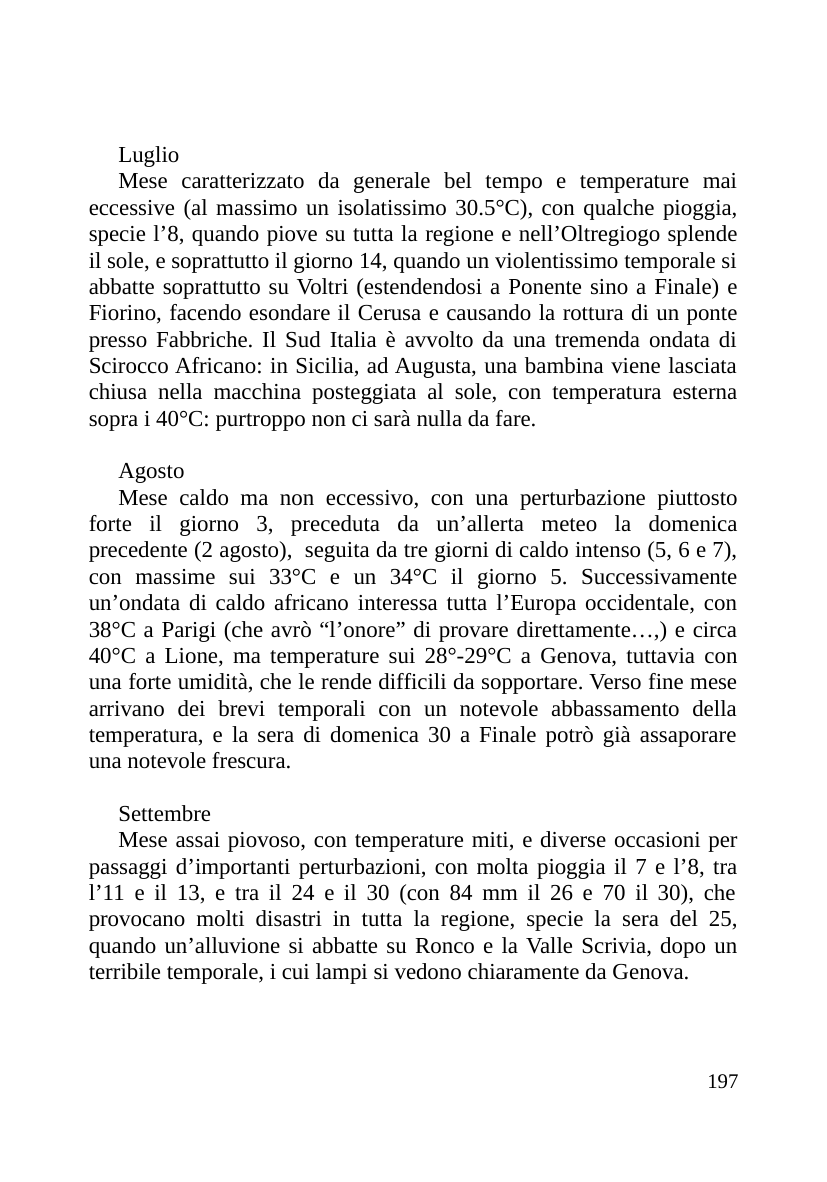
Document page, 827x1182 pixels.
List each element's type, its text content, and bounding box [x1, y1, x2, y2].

text Luglio [88, 141, 738, 168]
text Agosto [88, 457, 738, 484]
text Settembre [88, 800, 738, 826]
text Mese caldo ma non eccessivo, con una perturbazione piuttosto forte il giorno 3, preceduta da un’allerta meteo la domenica precedente (2 agosto), seguita da tre giorni di caldo intenso (5, 6 e 7), con massime sui 33°C e un 34°C il giorno 5. Successivamente un’ondata di caldo africano interessa tutta l’Europa occidentale, con 38°C a Parigi (che avrò “l’onore” di provare direttamente…,) e circa 40°C a Lione, ma temperature sui 28°-29°C a Genova, tuttavia con una forte umidità, che le rende difficili da sopportare. Verso fine mese arrivano dei brevi temporali con un notevole abbassamento della temperatura, e la sera di domenica 30 a Finale potrò già assaporare una notevole frescura. [88, 484, 738, 774]
text Mese caratterizzato da generale bel tempo e temperature mai eccessive (al massimo un isolatissimo 30.5°C), con qualche pioggia, specie l’8, quando piove su tutta la regione e nell’Oltregiogo splende il sole, e soprattutto il giorno 14, quando un violentissimo temporale si abbatte soprattutto su Voltri (estendendosi a Ponente sino a Finale) e Fiorino, facendo esondare il Cerusa e causando la rottura di un ponte presso Fabbriche. Il Sud Italia è avvolto da una tremenda ondata di Scirocco Africano: in Sicilia, ad Augusta, una bambina viene lasciata chiusa nella macchina posteggiata al sole, con temperatura esterna sopra i 40°C: purtroppo non ci sarà nulla da fare. [88, 168, 738, 431]
text Mese assai piovoso, con temperature miti, e diverse occasioni per passaggi d’importanti perturbazioni, con molta pioggia il 7 e l’8, tra l’11 e il 13, e tra il 24 e il 30 (con 84 mm il 26 e 70 il 30), che provocano molti disastri in tutta la regione, specie la sera del 25, quando un’alluvione si abbatte su Ronco e la Valle Scrivia, dopo un terribile temporale, i cui lampi si vedono chiaramente da Genova. [88, 826, 738, 984]
